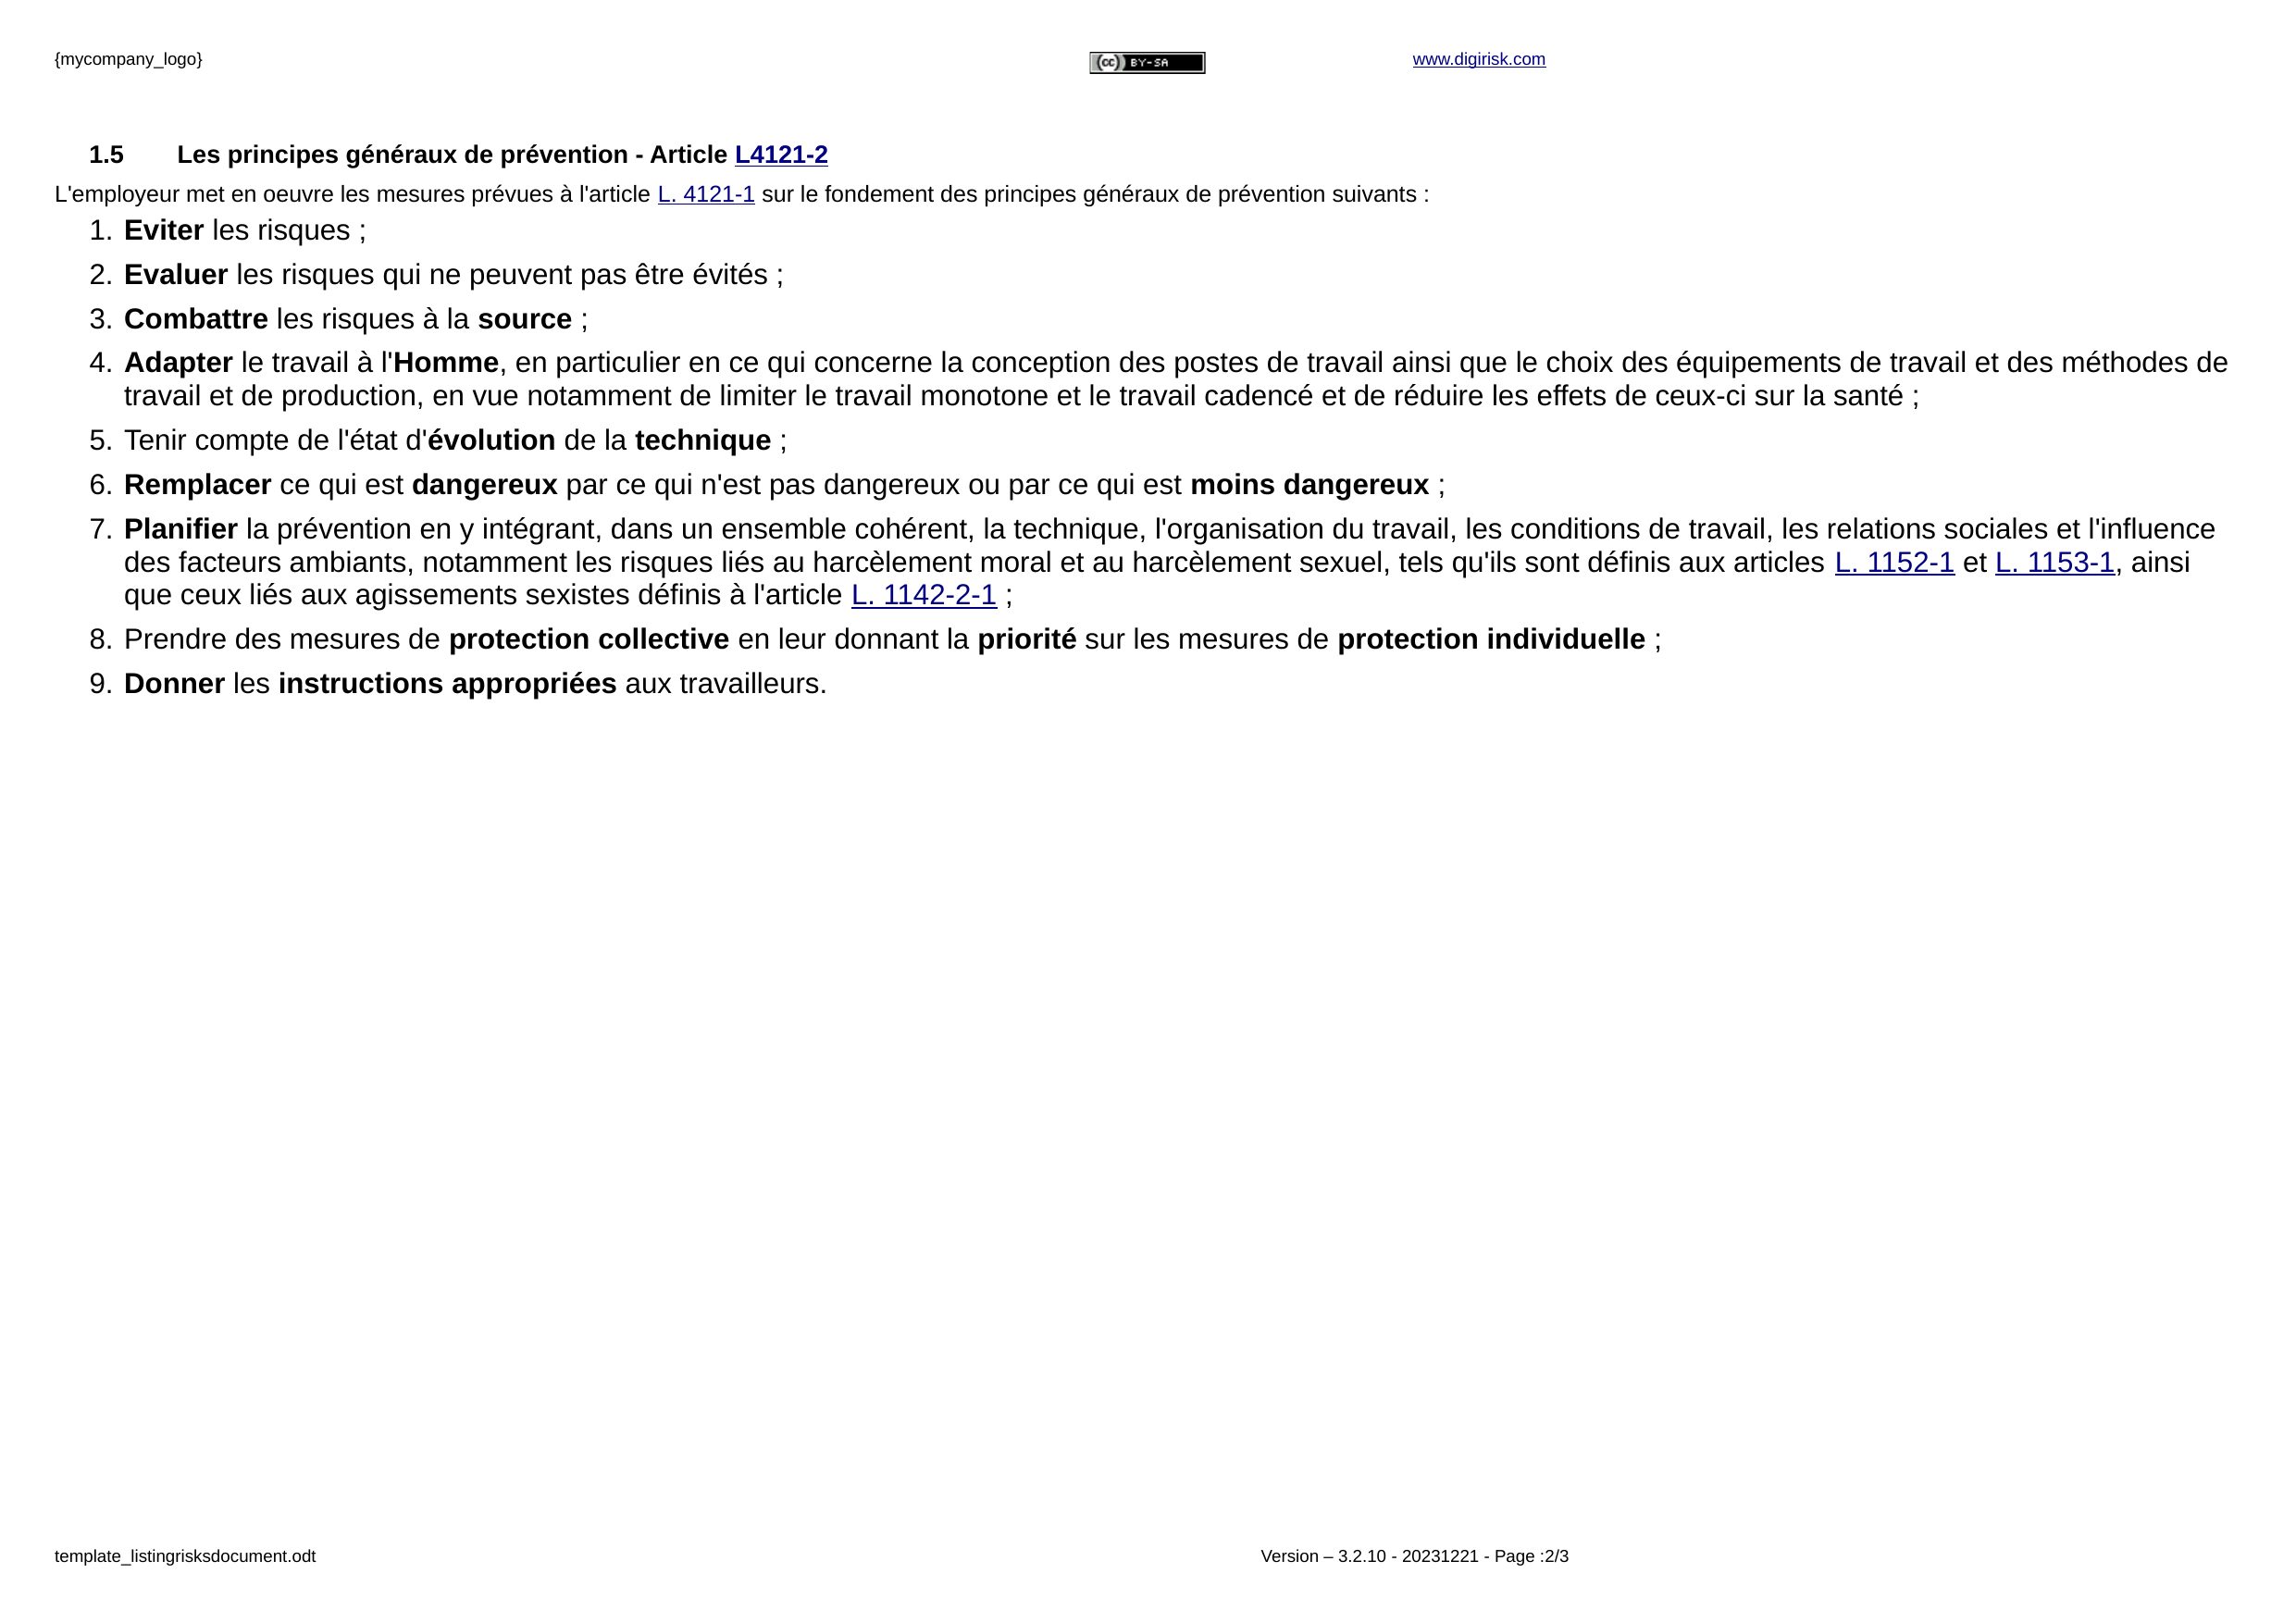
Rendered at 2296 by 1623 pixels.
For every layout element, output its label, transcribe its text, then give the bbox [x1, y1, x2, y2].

list Combattre les risques à la source ; [89, 302, 2240, 334]
list Remplacer ce qui est dangereux par ce qui n'est pas dangereux ou par ce qui est moins dangereux ; [89, 467, 2240, 501]
list Adapter le travail à l'Homme, en particulier en ce qui concerne la conception des postes de travail ainsi que le choix des équipements de travail et des méthodes de travail et de production, en vue notamment de limiter le travail monotone et le travail cadencé et de réduire les effets de ceux-ci sur la santé ; [89, 345, 2240, 412]
list Evaluer les risques qui ne peuvent pas être évités ; [89, 257, 2240, 291]
picture [1089, 52, 1206, 74]
list Tenir compte de l'état d'évolution de la technique ; [89, 423, 2240, 456]
list Prendre des mesures de protection collective en leur donnant la priorité sur les mesures de protection individuelle ; [89, 622, 2240, 655]
text L'employeur met en oeuvre les mesures prévues à l'article L. 4121-1 sur le fondement des principes généraux de prévention suivants : [55, 180, 2240, 207]
subtitle Les principes généraux de prévention - Article L4121-2 [81, 140, 2240, 169]
list Planifier la prévention en y intégrant, dans un ensemble cohérent, la technique, l'organisation du travail, les conditions de travail, les relations sociales et l'influence des facteurs ambiants, notamment les risques liés au harcèlement moral et au harcèlement sexuel, tels qu'ils sont définis aux articles L. 1152-1 et L. 1153-1, ainsi que ceux liés aux agissements sexistes définis à l'article L. 1142-2-1 ; [89, 512, 2240, 612]
list Eviter les risques ; [89, 213, 2240, 246]
list Donner les instructions appropriées aux travailleurs. [89, 666, 2240, 700]
